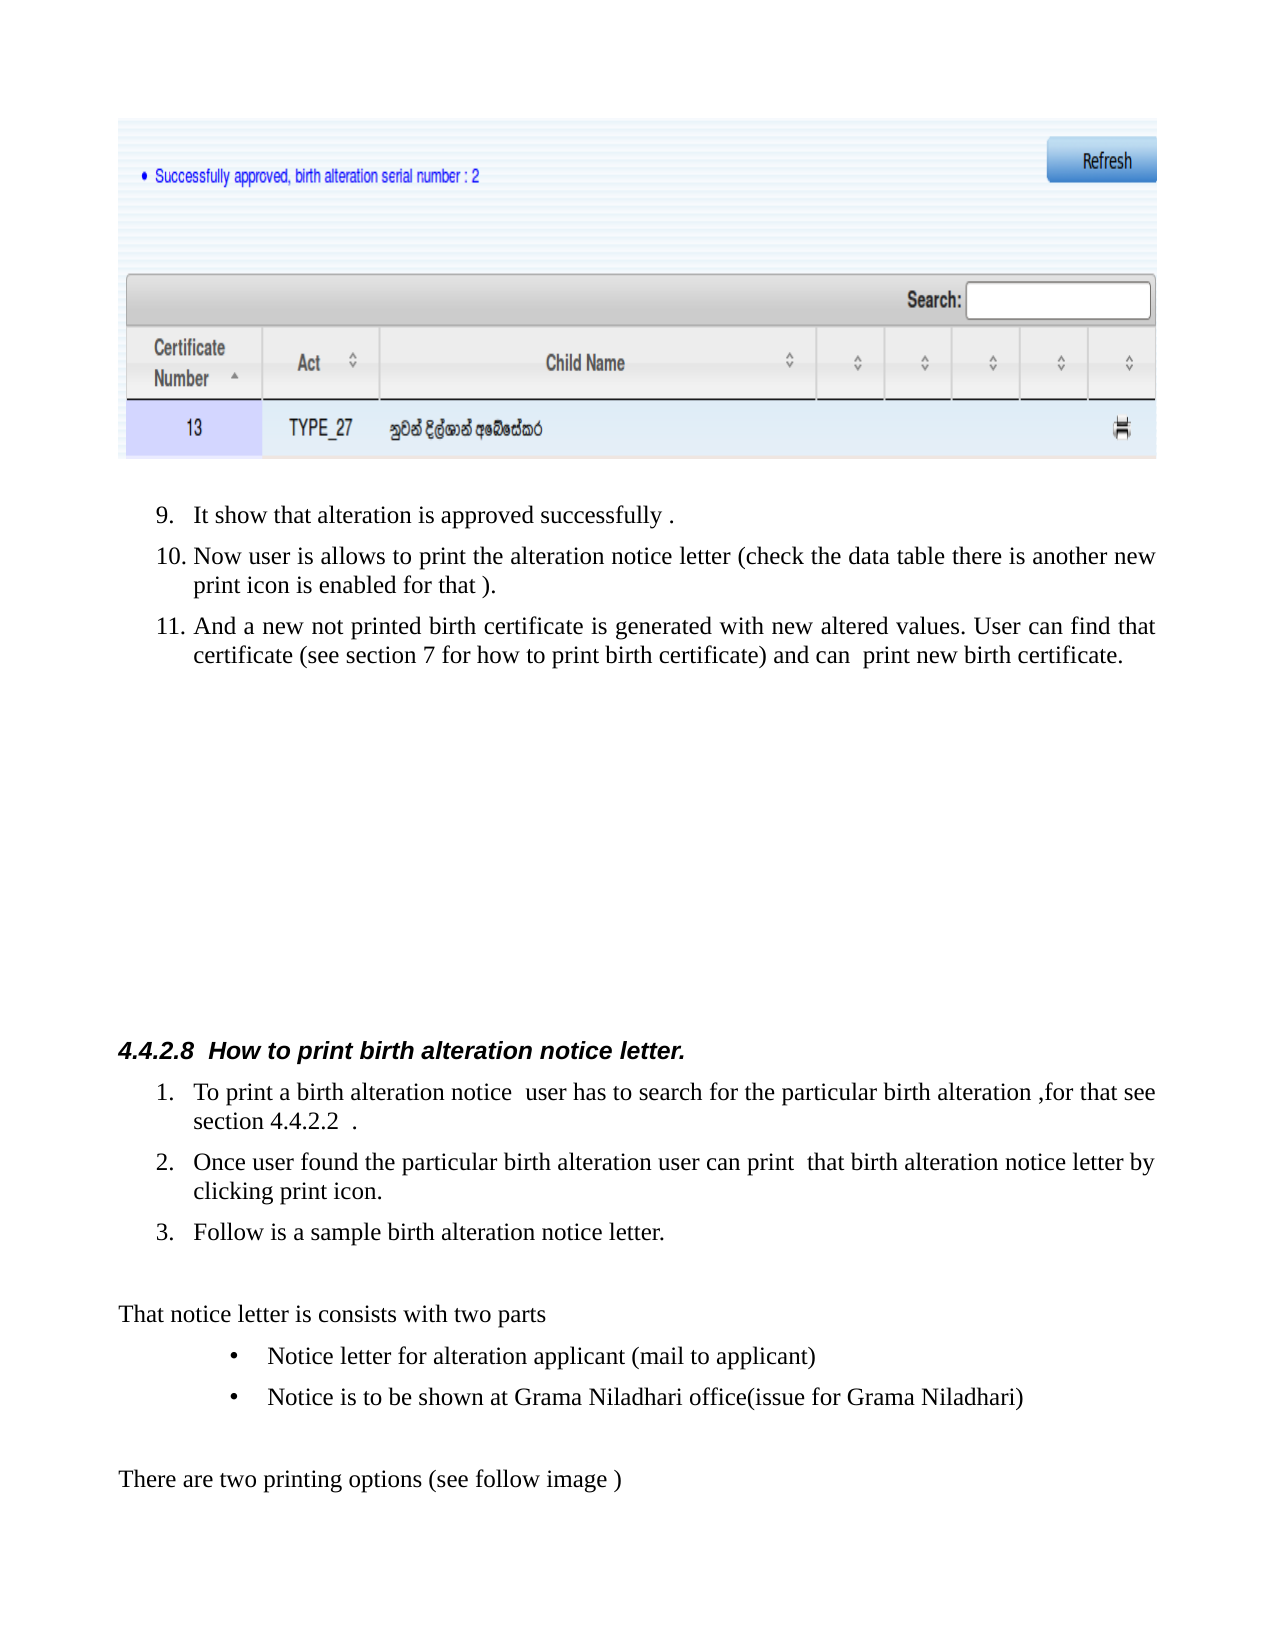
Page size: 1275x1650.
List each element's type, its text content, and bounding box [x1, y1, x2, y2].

list Now user is allows to print the alteration notice letter (check the data table there is another new print icon is enabled for that ). [156, 541, 1157, 598]
list Once user found the particular birth alteration user can print that birth alteration notice letter by clicking print icon. [156, 1147, 1157, 1204]
list And a new not printed birth certificate is generated with new altered values. User can find that certificate (see section 7 for how to print birth certificate) and can print new birth certificate. [156, 611, 1157, 668]
list Notice is to be shown at Grama Niladhari office(issue for Grama Niladhari) [229, 1382, 1157, 1411]
subtitle How to print birth alteration notice letter. [118, 1036, 1157, 1064]
text There are two printing options (see follow image ) [118, 1464, 1157, 1493]
list Notice letter for alteration applicant (mail to applicant) [229, 1341, 1157, 1369]
list To print a birth alteration notice user has to search for the particular birth alteration ,for that see section 4.4.2.2 . [156, 1077, 1157, 1134]
text That notice letter is consists with two parts [118, 1299, 1157, 1328]
list It show that alteration is approved successfully . [156, 500, 1157, 528]
list Follow is a sample birth alteration notice letter. [156, 1217, 1157, 1246]
picture [118, 118, 1157, 459]
